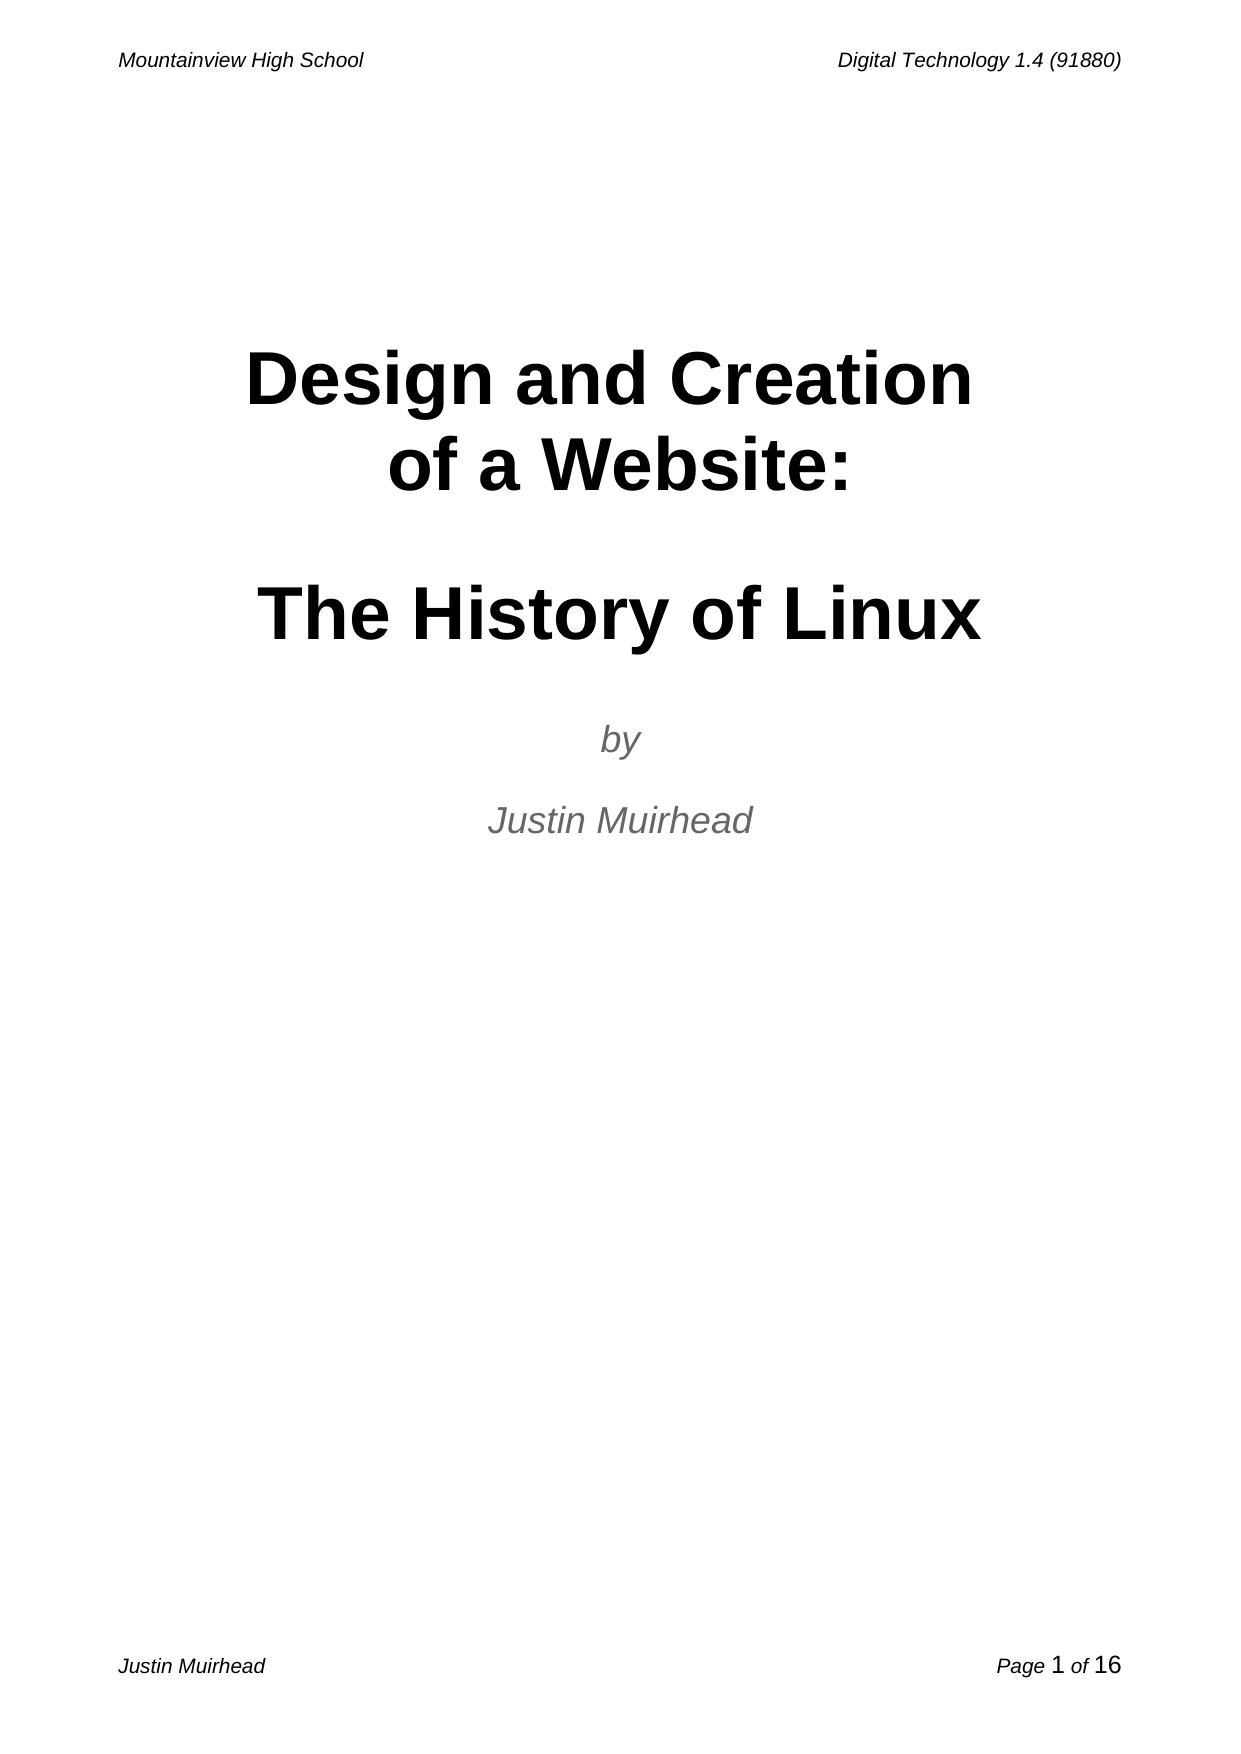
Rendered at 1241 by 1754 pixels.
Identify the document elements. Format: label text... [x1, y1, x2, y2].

subtitle Justin Muirhead [118, 798, 1122, 841]
subtitle by [118, 718, 1122, 761]
title Design and Creation of a Website: [118, 334, 1122, 506]
title The History of Linux [118, 569, 1122, 655]
